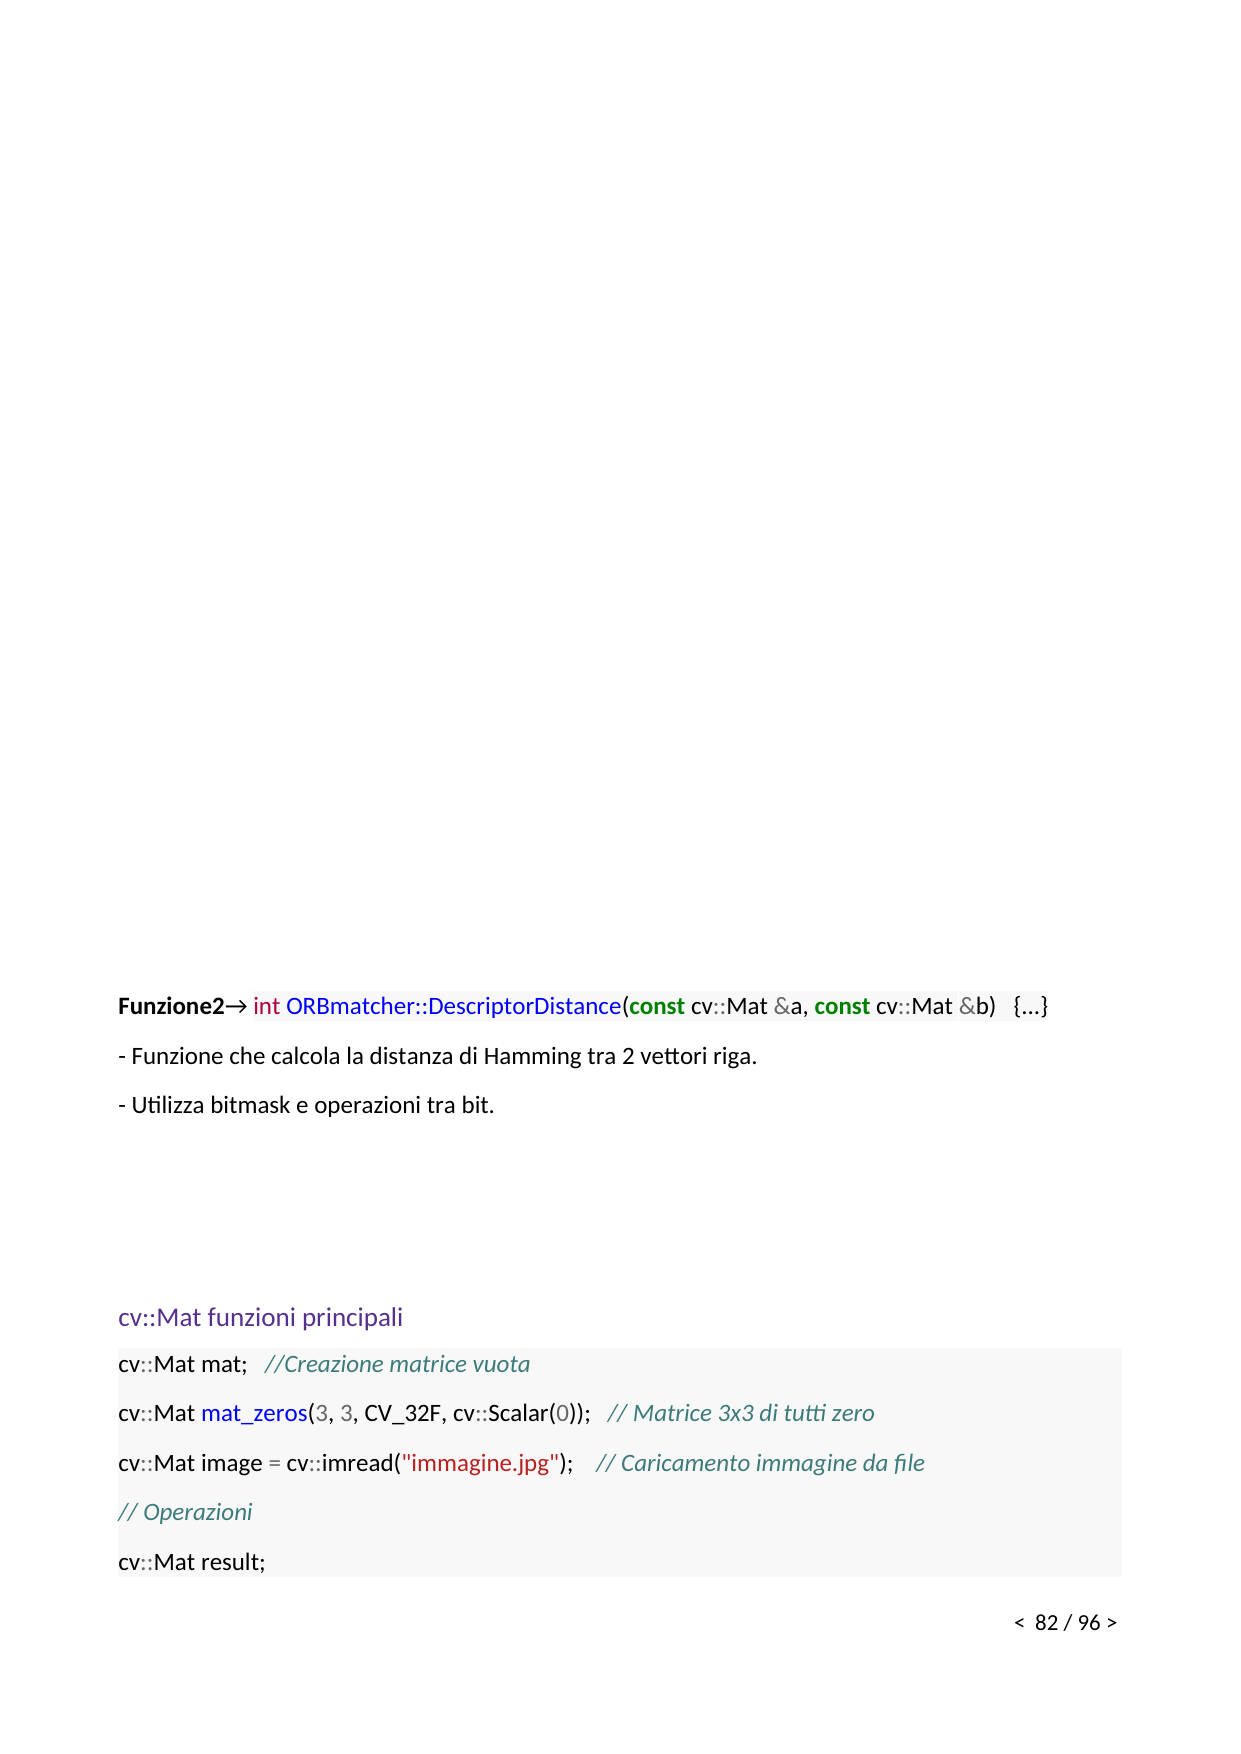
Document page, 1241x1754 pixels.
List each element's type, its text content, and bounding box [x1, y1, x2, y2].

text // Operazioni [118, 1496, 1122, 1527]
text cv::Mat mat; //Creazione matrice vuota [118, 1348, 1122, 1378]
text cv::Mat image = cv::imread("immagine.jpg"); // Caricamento immagine da file [118, 1447, 1122, 1477]
text cv::Mat mat_zeros(3, 3, CV_32F, cv::Scalar(0)); // Matrice 3x3 di tutti zero [118, 1397, 1122, 1428]
text Funzione2→ int ORBmatcher::DescriptorDistance(const cv::Mat &a, const cv::Mat &b) {...} [118, 991, 1122, 1021]
text - Utilizza bitmask e operazioni tra bit. [118, 1089, 1122, 1120]
text cv::Mat result; [118, 1546, 1122, 1577]
subtitle cv::Mat funzioni principali [118, 1300, 1122, 1333]
text - Funzione che calcola la distanza di Hamming tra 2 vettori riga. [118, 1040, 1122, 1071]
